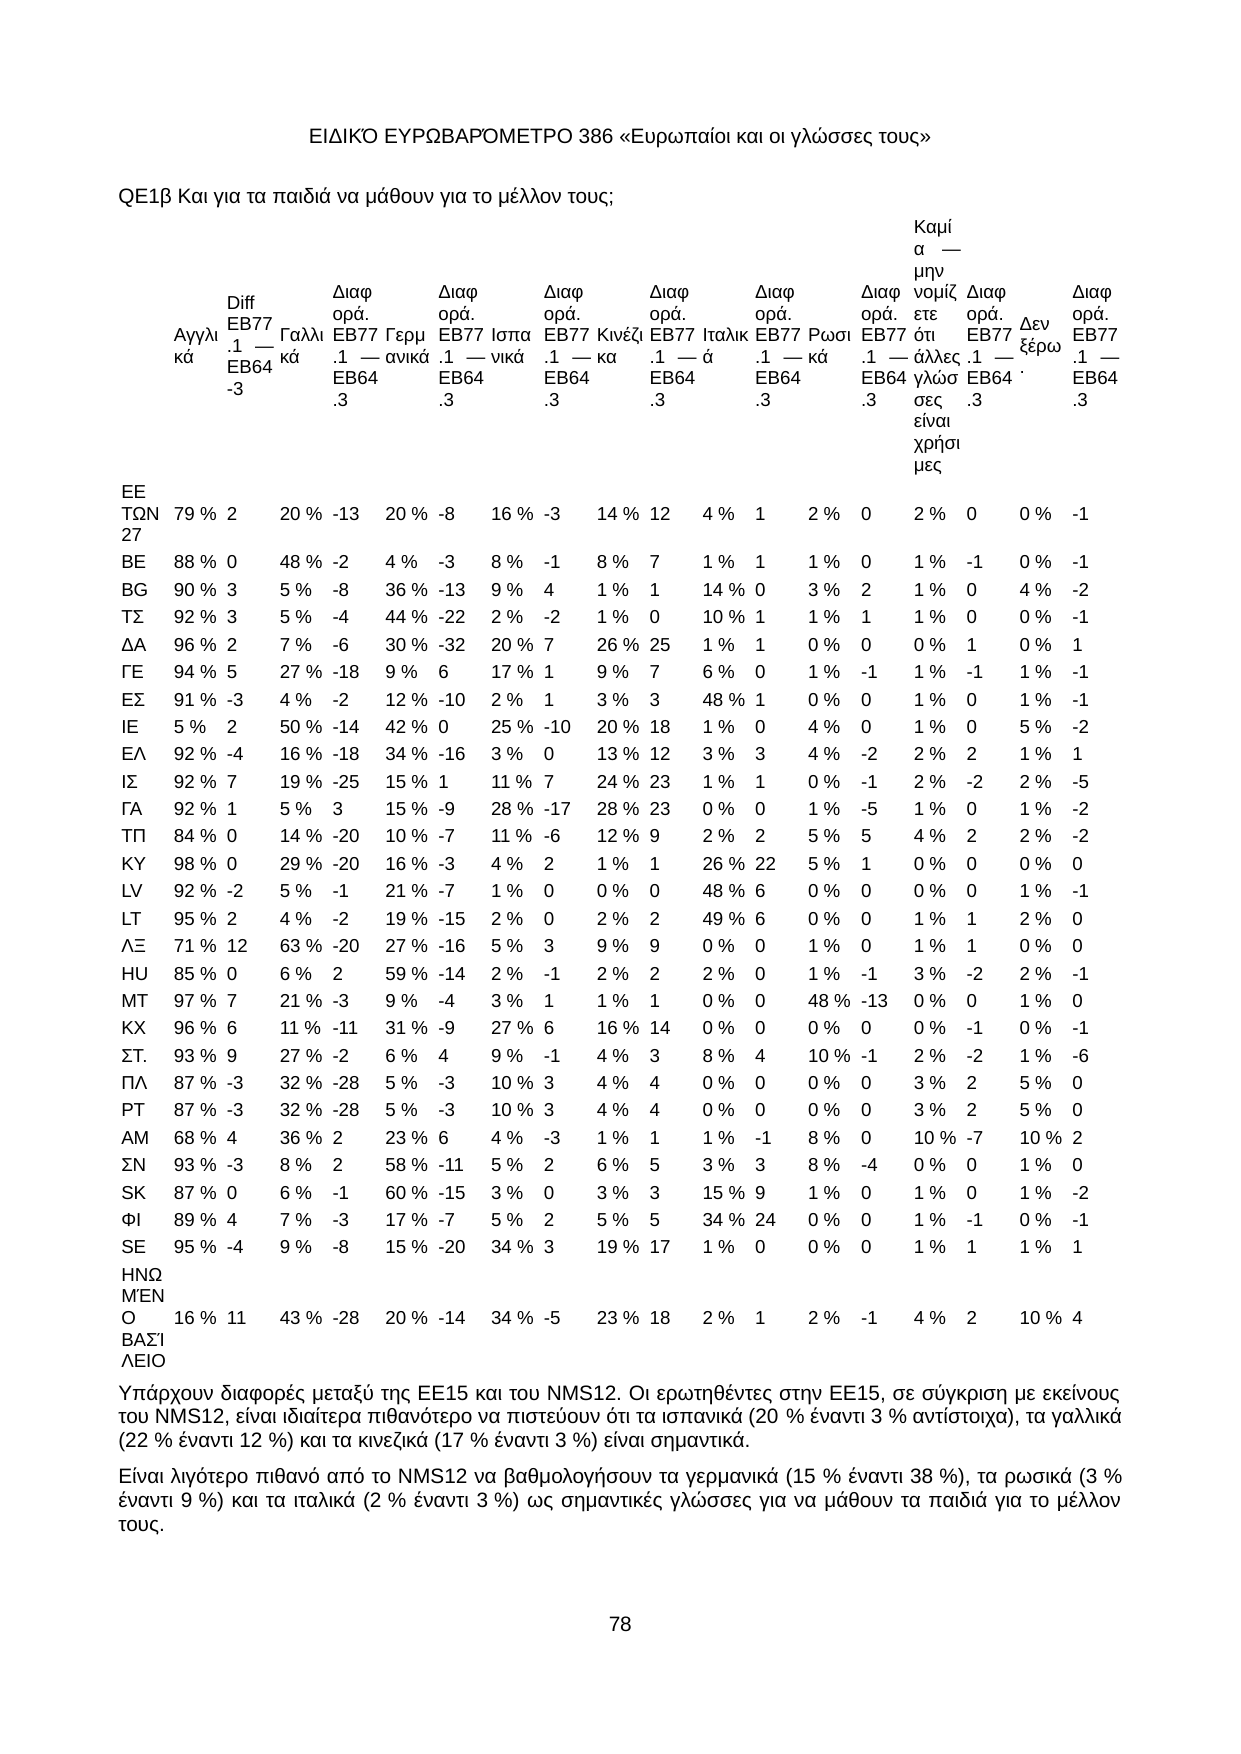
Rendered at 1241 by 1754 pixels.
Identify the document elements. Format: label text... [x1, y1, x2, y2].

table_cell 3 % [488, 987, 541, 1014]
table_cell ΔΑ [118, 631, 171, 658]
table_cell 0 [858, 1069, 911, 1096]
table_cell 4 [646, 1096, 699, 1124]
table_cell 9 % [488, 1042, 541, 1069]
table_cell 3 % [911, 959, 963, 987]
table_cell 1 % [911, 576, 963, 603]
table_cell 19 % [277, 768, 329, 795]
table_cell 21 % [382, 877, 435, 904]
table_cell 4 [224, 1124, 277, 1151]
table_cell 5 % [1016, 1096, 1069, 1124]
table_cell 2 [964, 1069, 1016, 1096]
table_cell 36 % [277, 1124, 329, 1151]
table_cell —18 [329, 658, 382, 685]
table_cell 6 % [277, 959, 329, 987]
table_cell 1 % [699, 1233, 752, 1261]
table_cell 9 % [594, 932, 646, 959]
table_cell 16 % [382, 850, 435, 877]
table_cell —32 [435, 631, 488, 658]
table_cell 0 [858, 932, 911, 959]
table_cell 0 [858, 713, 911, 740]
table_cell 4 % [277, 685, 329, 713]
table_cell 60 % [382, 1179, 435, 1206]
table_cell 2 [329, 959, 382, 987]
table_cell 24 % [594, 768, 646, 795]
table_cell —3 [224, 1096, 277, 1124]
table_cell 3 [541, 1096, 594, 1124]
table_cell 0 [1069, 932, 1122, 959]
table_cell —1 [329, 1179, 382, 1206]
table_cell 1 % [1016, 658, 1069, 685]
table_cell 1 % [805, 603, 858, 631]
table_cell 1 % [911, 932, 963, 959]
table_cell LV [118, 877, 171, 904]
table_cell 1 % [911, 1233, 963, 1261]
table_cell 1 [752, 1261, 805, 1374]
table_cell —10 [435, 685, 488, 713]
table_cell ΙΕ [118, 713, 171, 740]
table_cell 0 % [1016, 549, 1069, 576]
table_cell LT [118, 905, 171, 932]
table_header Ισπανικά [488, 213, 541, 478]
table_cell —3 [435, 1096, 488, 1124]
table_cell 0 % [1016, 1014, 1069, 1042]
table_cell —1 [541, 549, 594, 576]
table_cell 0 [858, 1233, 911, 1261]
table_cell 5 % [488, 932, 541, 959]
table_cell 2 % [488, 685, 541, 713]
table_cell 4 % [382, 549, 435, 576]
table_cell 4 [435, 1042, 488, 1069]
table_cell 0 [964, 1179, 1016, 1206]
table_cell 2 [224, 905, 277, 932]
table_cell —1 [1069, 603, 1122, 631]
table_cell —9 [435, 1014, 488, 1042]
table_cell 11 [224, 1261, 277, 1374]
table_cell —3 [329, 987, 382, 1014]
table_cell 18 [646, 1261, 699, 1374]
table_cell 11 % [488, 823, 541, 850]
table_cell 3 % [699, 740, 752, 768]
table_header Διαφορά. EB77.1 — ΕΒ64.3 [541, 213, 594, 478]
table_cell 2 [541, 1206, 594, 1233]
table_cell 23 [646, 795, 699, 822]
table_header Διαφορά. EB77.1 — ΕΒ64.3 [435, 213, 488, 478]
table_cell 1 [964, 905, 1016, 932]
table_cell 4 [541, 576, 594, 603]
table_cell —2 [329, 685, 382, 713]
table_cell 1 % [1016, 1233, 1069, 1261]
table_cell 5 % [277, 877, 329, 904]
table_cell 3 % [488, 1179, 541, 1206]
table_cell 0 [858, 1206, 911, 1233]
table_cell —2 [329, 549, 382, 576]
table_cell —5 [1069, 768, 1122, 795]
table_cell 0 % [805, 1206, 858, 1233]
table_cell 88 % [171, 549, 224, 576]
table_cell 4 % [699, 478, 752, 548]
table_cell 14 [646, 1014, 699, 1042]
table_cell 1 [541, 987, 594, 1014]
table_cell 31 % [382, 1014, 435, 1042]
table_cell 87 % [171, 1096, 224, 1124]
table_cell 1 % [594, 603, 646, 631]
table_cell 2 [646, 959, 699, 987]
table_cell —8 [329, 576, 382, 603]
table_cell 22 [752, 850, 805, 877]
table_cell 4 % [594, 1096, 646, 1124]
table_cell 2 [329, 1151, 382, 1178]
table_cell —1 [964, 549, 1016, 576]
table_cell 1 % [911, 658, 963, 685]
table_cell —2 [1069, 576, 1122, 603]
text QE1β Και για τα παιδιά να μάθουν για το μέλλον τους; [118, 183, 1122, 207]
table_header Δεν ξέρω. [1016, 213, 1069, 478]
table_cell 48 % [699, 685, 752, 713]
table_cell —28 [329, 1261, 382, 1374]
table_cell 1 [858, 603, 911, 631]
table_cell —1 [1069, 1014, 1122, 1042]
table_cell 14 % [277, 823, 329, 850]
table_cell —2 [964, 959, 1016, 987]
table_cell 10 % [699, 603, 752, 631]
table_cell 2 [541, 850, 594, 877]
table_cell 1 [1069, 1233, 1122, 1261]
table_cell 5 % [488, 1206, 541, 1233]
table_cell 0 % [805, 768, 858, 795]
table_cell 32 % [277, 1069, 329, 1096]
table_cell 0 % [911, 1014, 963, 1042]
table_cell —1 [964, 658, 1016, 685]
table_cell 30 % [382, 631, 435, 658]
table_cell ΚΥ [118, 850, 171, 877]
table_cell 7 [646, 549, 699, 576]
table_cell 1 [752, 549, 805, 576]
table_cell 9 [646, 823, 699, 850]
table_cell 0 [541, 905, 594, 932]
table_header Ρωσικά [805, 213, 858, 478]
table_cell —1 [858, 1042, 911, 1069]
table_cell 0 [1069, 850, 1122, 877]
table_cell 2 % [1016, 959, 1069, 987]
table_cell —1 [1069, 685, 1122, 713]
table_cell 0 [752, 713, 805, 740]
table_cell 1 [752, 685, 805, 713]
table_cell —1 [1069, 877, 1122, 904]
table_cell 1 % [911, 603, 963, 631]
table_cell 6 [752, 877, 805, 904]
table_cell 3 [541, 932, 594, 959]
table_cell —16 [435, 932, 488, 959]
table_cell 0 [858, 685, 911, 713]
table_cell 28 % [488, 795, 541, 822]
table_cell —1 [858, 1261, 911, 1374]
table_cell 0 [858, 877, 911, 904]
table_cell —6 [541, 823, 594, 850]
table_cell 6 [752, 905, 805, 932]
table_cell —3 [224, 685, 277, 713]
table_cell —6 [1069, 1042, 1122, 1069]
table_cell —1 [858, 768, 911, 795]
table_cell 2 [646, 905, 699, 932]
table_cell 1 % [594, 987, 646, 1014]
table_cell 1 [646, 850, 699, 877]
table_cell ΑΜ [118, 1124, 171, 1151]
table_cell 49 % [699, 905, 752, 932]
table_cell 2 [224, 631, 277, 658]
table_cell 1 % [594, 576, 646, 603]
table_cell 4 % [911, 1261, 963, 1374]
table_cell 3 % [699, 1151, 752, 1178]
table_cell 3 % [594, 685, 646, 713]
table_cell 29 % [277, 850, 329, 877]
table_cell 27 % [277, 658, 329, 685]
table_cell —4 [224, 1233, 277, 1261]
table_cell 6 % [699, 658, 752, 685]
table_cell 26 % [594, 631, 646, 658]
table_cell 9 [752, 1179, 805, 1206]
table_cell 42 % [382, 713, 435, 740]
table_cell 6 [541, 1014, 594, 1042]
table_cell ΣΤ. [118, 1042, 171, 1069]
table_cell 3 % [911, 1096, 963, 1124]
table_cell 23 % [594, 1261, 646, 1374]
table_cell —7 [435, 877, 488, 904]
table_cell 0 [858, 1096, 911, 1124]
table_cell PT [118, 1096, 171, 1124]
table_cell —3 [435, 850, 488, 877]
table_cell —8 [329, 1233, 382, 1261]
table_cell 2 [541, 1151, 594, 1178]
table_cell 0 [752, 576, 805, 603]
table_cell 2 [1069, 1124, 1122, 1151]
table_cell 0 % [699, 987, 752, 1014]
table_cell 20 % [382, 1261, 435, 1374]
table_cell 10 % [1016, 1124, 1069, 1151]
table_cell 0 [964, 795, 1016, 822]
table_cell 17 % [488, 658, 541, 685]
table_cell 5 % [1016, 713, 1069, 740]
table_cell 0 [541, 1179, 594, 1206]
table_cell 98 % [171, 850, 224, 877]
table_cell 5 [646, 1151, 699, 1178]
table_cell 0 [224, 1179, 277, 1206]
table_cell 19 % [594, 1233, 646, 1261]
table_cell 95 % [171, 1233, 224, 1261]
table_cell 1 % [594, 1124, 646, 1151]
table_cell ΕΕ ΤΩΝ 27 [118, 478, 171, 548]
table_cell 12 [646, 740, 699, 768]
table_cell 20 % [488, 631, 541, 658]
table_cell 32 % [277, 1096, 329, 1124]
table_header Καμία — μην νομίζετε ότι άλλες γλώσσες είναι χρήσιμες [911, 213, 963, 478]
table_cell 0 [646, 877, 699, 904]
table_cell 1 [752, 478, 805, 548]
table_cell 23 [646, 768, 699, 795]
table_cell 34 % [488, 1261, 541, 1374]
table_cell 91 % [171, 685, 224, 713]
table_cell 6 [224, 1014, 277, 1042]
table_cell 48 % [805, 987, 858, 1014]
table_cell 1 % [911, 905, 963, 932]
table_cell 0 [964, 713, 1016, 740]
table_cell —1 [1069, 478, 1122, 548]
table_cell —17 [541, 795, 594, 822]
table_cell 0 [964, 603, 1016, 631]
table_cell 15 % [382, 795, 435, 822]
table_cell ΗΝΩΜΈΝΟ ΒΑΣΊΛΕΙΟ [118, 1261, 171, 1374]
table_cell —28 [329, 1096, 382, 1124]
table_cell 0 [964, 576, 1016, 603]
table_cell 8 % [594, 549, 646, 576]
table_cell 2 % [699, 823, 752, 850]
table_cell 6 % [594, 1151, 646, 1178]
table_cell 0 [752, 795, 805, 822]
table_cell ΤΠ [118, 823, 171, 850]
table_cell 28 % [594, 795, 646, 822]
table_cell —11 [435, 1151, 488, 1178]
table_cell —2 [1069, 823, 1122, 850]
table_cell 2 % [911, 740, 963, 768]
table_cell 1 [964, 631, 1016, 658]
table_cell 10 % [488, 1069, 541, 1096]
table_cell 1 % [805, 1179, 858, 1206]
table_cell 12 % [382, 685, 435, 713]
table_cell 0 [435, 713, 488, 740]
table_cell 25 [646, 631, 699, 658]
table_cell 1 % [911, 685, 963, 713]
table_cell 44 % [382, 603, 435, 631]
table_cell —1 [1069, 1206, 1122, 1233]
table_cell —7 [435, 823, 488, 850]
table_cell 0 % [699, 1014, 752, 1042]
table_cell 20 % [277, 478, 329, 548]
table_cell 3 [646, 685, 699, 713]
table_cell 0 [224, 850, 277, 877]
table_cell 2 % [699, 1261, 752, 1374]
table_cell 0 % [805, 1014, 858, 1042]
table_cell 0 % [911, 631, 963, 658]
table_cell 20 % [594, 713, 646, 740]
table_cell 9 [646, 932, 699, 959]
table_cell 0 % [699, 795, 752, 822]
table_cell 1 % [1016, 1042, 1069, 1069]
table_cell 34 % [382, 740, 435, 768]
table_cell 0 [1069, 1151, 1122, 1178]
table_cell 2 [224, 713, 277, 740]
table_cell 36 % [382, 576, 435, 603]
table_cell 63 % [277, 932, 329, 959]
table_cell —13 [329, 478, 382, 548]
table_cell 0 [858, 905, 911, 932]
table_cell 1 [646, 576, 699, 603]
table_cell 0 % [1016, 850, 1069, 877]
table_cell 10 % [805, 1042, 858, 1069]
table_cell 1 % [488, 877, 541, 904]
table_cell 2 % [805, 1261, 858, 1374]
table_cell —10 [541, 713, 594, 740]
table_cell 2 % [805, 478, 858, 548]
table_cell 5 % [805, 823, 858, 850]
table_cell —1 [541, 959, 594, 987]
table_cell —20 [329, 823, 382, 850]
table_cell 95 % [171, 905, 224, 932]
table_cell 0 [752, 1096, 805, 1124]
table_cell 4 [646, 1069, 699, 1096]
table_cell 2 % [488, 905, 541, 932]
table_cell 1 [646, 987, 699, 1014]
table_cell 9 % [277, 1233, 329, 1261]
table_cell 48 % [277, 549, 329, 576]
table_cell 16 % [488, 478, 541, 548]
table_cell 0 % [1016, 631, 1069, 658]
table_cell 3 [646, 1042, 699, 1069]
table_cell 7 [541, 768, 594, 795]
table_cell 0 [1069, 1069, 1122, 1096]
table_cell 5 [646, 1206, 699, 1233]
table_cell 8 % [277, 1151, 329, 1178]
table_cell 14 % [594, 478, 646, 548]
table_cell 3 % [911, 1069, 963, 1096]
table_cell —1 [1069, 549, 1122, 576]
table_cell 1 % [911, 1179, 963, 1206]
table_cell MT [118, 987, 171, 1014]
table_cell 1 % [1016, 1179, 1069, 1206]
table_cell 23 % [382, 1124, 435, 1151]
table_cell 4 [752, 1042, 805, 1069]
table_cell 7 % [277, 1206, 329, 1233]
table_cell 1 % [805, 549, 858, 576]
table_cell 1 [752, 631, 805, 658]
table_cell BG [118, 576, 171, 603]
table_cell 5 % [171, 713, 224, 740]
table_cell 2 [858, 576, 911, 603]
table_cell 34 % [488, 1233, 541, 1261]
table_cell 1 [435, 768, 488, 795]
table_cell —1 [964, 1206, 1016, 1233]
table_cell 5 % [277, 576, 329, 603]
table_cell 5 % [277, 603, 329, 631]
table_cell 1 % [805, 959, 858, 987]
table_cell 0 % [594, 877, 646, 904]
table_cell 0 [1069, 1096, 1122, 1124]
table_cell —3 [224, 1151, 277, 1178]
table_cell —1 [752, 1124, 805, 1151]
table_cell —14 [435, 959, 488, 987]
table_cell 27 % [277, 1042, 329, 1069]
table_cell 13 % [594, 740, 646, 768]
table_cell 0 [858, 549, 911, 576]
table_cell 1 [752, 768, 805, 795]
table_cell 4 % [1016, 576, 1069, 603]
table_cell 1 % [805, 932, 858, 959]
table_cell —1 [1069, 959, 1122, 987]
table_cell 5 % [805, 850, 858, 877]
table_cell 8 % [805, 1124, 858, 1151]
table_header Διαφορά. EB77.1 — ΕΒ64.3 [752, 213, 805, 478]
table_cell 3 [224, 576, 277, 603]
table_cell 71 % [171, 932, 224, 959]
table_cell 1 % [1016, 685, 1069, 713]
table_cell 7 [224, 987, 277, 1014]
table_cell 0 [224, 823, 277, 850]
table_cell 58 % [382, 1151, 435, 1178]
table_cell 2 % [488, 959, 541, 987]
table_cell —1 [329, 877, 382, 904]
table_cell 87 % [171, 1069, 224, 1096]
table_cell 1 % [1016, 877, 1069, 904]
table_cell 27 % [488, 1014, 541, 1042]
table_cell 2 % [911, 478, 963, 548]
table_cell 0 % [699, 932, 752, 959]
table_cell 0 [858, 631, 911, 658]
table_cell 90 % [171, 576, 224, 603]
table_cell 0 [541, 740, 594, 768]
table_cell 4 [224, 1206, 277, 1233]
table_cell —16 [435, 740, 488, 768]
table_cell 3 [752, 1151, 805, 1178]
table_cell ΙΣ [118, 768, 171, 795]
table_cell 6 % [382, 1042, 435, 1069]
table_cell 10 % [911, 1124, 963, 1151]
table_cell 92 % [171, 768, 224, 795]
table_cell 1 [752, 603, 805, 631]
table_cell 2 % [911, 768, 963, 795]
table_cell —14 [329, 713, 382, 740]
table_cell —1 [858, 658, 911, 685]
table_cell —1 [858, 959, 911, 987]
table_cell 1 % [1016, 987, 1069, 1014]
table_cell ΕΛ [118, 740, 171, 768]
table_cell 68 % [171, 1124, 224, 1151]
table_cell 18 [646, 713, 699, 740]
table_cell 0 [964, 685, 1016, 713]
table_cell 1 [541, 658, 594, 685]
table_cell 85 % [171, 959, 224, 987]
table_cell ΓΕ [118, 658, 171, 685]
table_cell —15 [435, 1179, 488, 1206]
table_cell 11 % [488, 768, 541, 795]
table_cell 2 % [699, 959, 752, 987]
table_cell —3 [224, 1069, 277, 1096]
table_cell 2 % [1016, 768, 1069, 795]
table_cell —3 [541, 1124, 594, 1151]
table_cell 59 % [382, 959, 435, 987]
table_cell 92 % [171, 740, 224, 768]
table_cell 6 [435, 658, 488, 685]
table_cell 1 % [911, 1206, 963, 1233]
table_cell 2 % [1016, 823, 1069, 850]
table_cell 0 % [699, 1069, 752, 1096]
table_cell 0 % [911, 1151, 963, 1178]
table_cell 0 [224, 959, 277, 987]
table_cell ΛΞ [118, 932, 171, 959]
table_cell 0 % [911, 987, 963, 1014]
table_cell 6 % [277, 1179, 329, 1206]
table_cell —13 [435, 576, 488, 603]
table_cell 34 % [699, 1206, 752, 1233]
table_cell 4 % [911, 823, 963, 850]
table_cell —4 [224, 740, 277, 768]
table_cell 4 % [488, 850, 541, 877]
table_cell ΠΛ [118, 1069, 171, 1096]
table_cell 96 % [171, 1014, 224, 1042]
table_cell 4 % [594, 1069, 646, 1096]
table_cell 0 [858, 1124, 911, 1151]
table_cell 0 % [1016, 478, 1069, 548]
table_cell 0 [858, 478, 911, 548]
table_cell 0 [858, 1014, 911, 1042]
table_cell —3 [435, 549, 488, 576]
table_cell 96 % [171, 631, 224, 658]
table_cell 1 [964, 932, 1016, 959]
table_cell 48 % [699, 877, 752, 904]
table_cell 0 [646, 603, 699, 631]
text Υπάρχουν διαφορές μεταξύ της ΕΕ15 και του NMS12. Οι ερωτηθέντες στην ΕΕ15, σε σύγκριση με εκείνους του NMS12, είναι ιδιαίτερα πιθανότερο να πιστεύουν ότι τα ισπανικά (20 % έναντι 3 % αντίστοιχα), τα γαλλικά (22 % έναντι 12 %) και τα κινεζικά (17 % έναντι 3 %) είναι σημαντικά. [118, 1380, 1122, 1452]
table_cell SE [118, 1233, 171, 1261]
table_cell 12 % [594, 823, 646, 850]
table_cell 5 % [382, 1069, 435, 1096]
table_cell —15 [435, 905, 488, 932]
table_cell ΕΣ [118, 685, 171, 713]
table_cell 92 % [171, 795, 224, 822]
table_cell 9 % [382, 987, 435, 1014]
table_cell 0 % [805, 905, 858, 932]
table_cell 0 % [1016, 603, 1069, 631]
table_cell 17 [646, 1233, 699, 1261]
table_cell 1 [1069, 631, 1122, 658]
table_cell —3 [541, 478, 594, 548]
table_cell 10 % [488, 1096, 541, 1124]
table_cell 0 [1069, 905, 1122, 932]
table_cell 1 [858, 850, 911, 877]
table_cell 1 [1069, 740, 1122, 768]
table_cell —2 [1069, 795, 1122, 822]
table_cell 25 % [488, 713, 541, 740]
table_cell 0 [752, 987, 805, 1014]
table_cell 0 % [911, 850, 963, 877]
table_cell 79 % [171, 478, 224, 548]
table_cell 24 [752, 1206, 805, 1233]
table_cell 14 % [699, 576, 752, 603]
table_cell 2 % [488, 603, 541, 631]
table_cell 2 [964, 740, 1016, 768]
table_cell 15 % [699, 1179, 752, 1206]
table_cell 3 [329, 795, 382, 822]
table_cell 3 % [594, 1179, 646, 1206]
table_cell 3 [541, 1233, 594, 1261]
table_cell ΤΣ [118, 603, 171, 631]
table_cell —7 [964, 1124, 1016, 1151]
table_cell 1 % [911, 549, 963, 576]
table_cell 19 % [382, 905, 435, 932]
table_cell 0 [752, 1014, 805, 1042]
table_cell —22 [435, 603, 488, 631]
table_cell 9 [224, 1042, 277, 1069]
table_cell —2 [1069, 1179, 1122, 1206]
table_cell 0 [964, 1151, 1016, 1178]
table_cell 0 % [805, 1096, 858, 1124]
table_cell 5 % [382, 1096, 435, 1124]
table_header Κινέζικα [594, 213, 646, 478]
table_cell 1 % [699, 549, 752, 576]
table_cell 4 [1069, 1261, 1122, 1374]
table_cell 0 [541, 877, 594, 904]
table_cell —3 [435, 1069, 488, 1096]
table_cell 2 [329, 1124, 382, 1151]
table_cell —4 [858, 1151, 911, 1178]
table_cell 8 % [805, 1151, 858, 1178]
table_cell 93 % [171, 1042, 224, 1069]
table_cell 3 [541, 1069, 594, 1096]
table_cell —2 [224, 877, 277, 904]
table_cell —1 [1069, 658, 1122, 685]
table_cell —11 [329, 1014, 382, 1042]
table_cell 1 % [805, 795, 858, 822]
table_cell 7 [224, 768, 277, 795]
table_cell 5 % [1016, 1069, 1069, 1096]
table_cell 1 [224, 795, 277, 822]
table_cell 1 % [594, 850, 646, 877]
table_cell 0 [964, 877, 1016, 904]
table_cell 15 % [382, 1233, 435, 1261]
table_cell —13 [858, 987, 911, 1014]
table_cell 17 % [382, 1206, 435, 1233]
table_cell 20 % [382, 478, 435, 548]
table_cell ΚΧ [118, 1014, 171, 1042]
table_cell 12 [646, 478, 699, 548]
table_cell 1 % [699, 713, 752, 740]
table_cell 7 [646, 658, 699, 685]
table_cell —18 [329, 740, 382, 768]
table_cell 92 % [171, 877, 224, 904]
table_header Αγγλικά [171, 213, 224, 478]
table_cell 16 % [277, 740, 329, 768]
table_header Γερμανικά [382, 213, 435, 478]
table_cell 1 % [805, 658, 858, 685]
table_cell 2 [752, 823, 805, 850]
table_header Διαφορά. EB77.1 — ΕΒ64.3 [964, 213, 1016, 478]
table_header Ιταλικά [699, 213, 752, 478]
table_cell —2 [964, 768, 1016, 795]
table_cell 8 % [699, 1042, 752, 1069]
table_cell 12 [224, 932, 277, 959]
table_cell —3 [329, 1206, 382, 1233]
table_cell 0 % [1016, 1206, 1069, 1233]
table_cell 0 [752, 1069, 805, 1096]
table_cell 3 [224, 603, 277, 631]
table_cell 0 [964, 478, 1016, 548]
table_cell 84 % [171, 823, 224, 850]
table_cell 9 % [488, 576, 541, 603]
table_cell —20 [435, 1233, 488, 1261]
table_cell 4 % [805, 713, 858, 740]
table_cell 0 % [805, 631, 858, 658]
table_cell 9 % [594, 658, 646, 685]
table_cell 43 % [277, 1261, 329, 1374]
table_cell 89 % [171, 1206, 224, 1233]
text Είναι λιγότερο πιθανό από το NMS12 να βαθμολογήσουν τα γερμανικά (15 % έναντι 38 %), τα ρωσικά (3 % έναντι 9 %) και τα ιταλικά (2 % έναντι 3 %) ως σημαντικές γλώσσες για να μάθουν τα παιδιά για το μέλλον τους. [118, 1464, 1122, 1536]
table_cell 2 [964, 823, 1016, 850]
table_cell 10 % [382, 823, 435, 850]
table_cell —25 [329, 768, 382, 795]
table_header Διαφορά. EB77.1 — ΕΒ64.3 [1069, 213, 1122, 478]
table_cell 1 [646, 1124, 699, 1151]
table_cell —2 [329, 905, 382, 932]
table_cell 92 % [171, 603, 224, 631]
table_cell 0 [752, 1233, 805, 1261]
table_cell 4 % [277, 905, 329, 932]
table_cell —2 [1069, 713, 1122, 740]
table_cell 1 % [911, 795, 963, 822]
table_cell 93 % [171, 1151, 224, 1178]
table_cell 1 % [1016, 795, 1069, 822]
table_cell 0 % [805, 1233, 858, 1261]
table_header Διαφορά. EB77.1 — ΕΒ64.3 [329, 213, 382, 478]
table_cell —2 [964, 1042, 1016, 1069]
table_cell 3 [752, 740, 805, 768]
table_header [118, 213, 171, 478]
table_cell 2 % [1016, 905, 1069, 932]
table_cell 0 % [805, 685, 858, 713]
table_cell 0 [964, 987, 1016, 1014]
table_cell 15 % [382, 768, 435, 795]
table_cell 1 % [699, 631, 752, 658]
table_cell 0 % [1016, 932, 1069, 959]
table_cell 11 % [277, 1014, 329, 1042]
table_cell 2 [964, 1096, 1016, 1124]
table_cell HU [118, 959, 171, 987]
table_cell ΣΝ [118, 1151, 171, 1178]
table_cell 1 % [699, 768, 752, 795]
table_cell 97 % [171, 987, 224, 1014]
table_cell 3 % [488, 740, 541, 768]
table_cell 0 % [805, 877, 858, 904]
table_cell —20 [329, 932, 382, 959]
table_cell —5 [858, 795, 911, 822]
table_cell —8 [435, 478, 488, 548]
table_cell —28 [329, 1069, 382, 1096]
table_cell 10 % [1016, 1261, 1069, 1374]
table_cell 87 % [171, 1179, 224, 1206]
table_cell 6 [435, 1124, 488, 1151]
table_cell 4 % [488, 1124, 541, 1151]
table_cell —6 [329, 631, 382, 658]
table_cell —7 [435, 1206, 488, 1233]
table_header Διαφορά. EB77.1 — ΕΒ64.3 [646, 213, 699, 478]
table_cell 0 [752, 658, 805, 685]
table_cell —14 [435, 1261, 488, 1374]
table_cell 3 [646, 1179, 699, 1206]
table_cell —4 [435, 987, 488, 1014]
table_cell 2 % [911, 1042, 963, 1069]
table_cell —2 [329, 1042, 382, 1069]
table_cell 8 % [488, 549, 541, 576]
table_cell 50 % [277, 713, 329, 740]
table_cell 7 [541, 631, 594, 658]
table_cell ΦΙ [118, 1206, 171, 1233]
table_header Διαφορά. EB77.1 — ΕΒ64.3 [858, 213, 911, 478]
table_cell 0 [752, 959, 805, 987]
table_cell 21 % [277, 987, 329, 1014]
table_cell BE [118, 549, 171, 576]
table_header Diff EB77.1 — EB64-3 [224, 213, 277, 478]
table_cell 2 % [594, 905, 646, 932]
table_cell 5 % [594, 1206, 646, 1233]
table_cell 1 % [1016, 740, 1069, 768]
table_cell 0 [964, 850, 1016, 877]
table_cell 2 [964, 1261, 1016, 1374]
table_cell 94 % [171, 658, 224, 685]
table_cell —1 [541, 1042, 594, 1069]
table_cell 1 % [699, 1124, 752, 1151]
table_cell 1 % [1016, 1151, 1069, 1178]
table_cell 5 % [277, 795, 329, 822]
table_cell —1 [964, 1014, 1016, 1042]
table_cell 7 % [277, 631, 329, 658]
table_cell 16 % [594, 1014, 646, 1042]
table_cell 2 % [594, 959, 646, 987]
table_cell ΓΑ [118, 795, 171, 822]
table_cell 2 [224, 478, 277, 548]
table_header Γαλλικά [277, 213, 329, 478]
table_cell 9 % [382, 658, 435, 685]
table_cell —2 [858, 740, 911, 768]
table_cell 0 % [699, 1096, 752, 1124]
table_cell 26 % [699, 850, 752, 877]
table_cell 1 [964, 1233, 1016, 1261]
table_cell 1 [541, 685, 594, 713]
table_cell 0 [1069, 987, 1122, 1014]
table_cell —20 [329, 850, 382, 877]
table_cell 5 [858, 823, 911, 850]
table_cell 0 % [911, 877, 963, 904]
table_cell 0 [752, 932, 805, 959]
table_cell 4 % [594, 1042, 646, 1069]
table_cell —2 [541, 603, 594, 631]
table_cell 27 % [382, 932, 435, 959]
table_cell SK [118, 1179, 171, 1206]
table_cell 16 % [171, 1261, 224, 1374]
table_cell —4 [329, 603, 382, 631]
table_cell 5 % [488, 1151, 541, 1178]
table_cell 1 % [911, 713, 963, 740]
table_cell 5 [224, 658, 277, 685]
table_cell 3 % [805, 576, 858, 603]
table_cell 0 [858, 1179, 911, 1206]
table_cell 4 % [805, 740, 858, 768]
table_cell 0 % [805, 1069, 858, 1096]
table_cell —5 [541, 1261, 594, 1374]
table_cell 0 [224, 549, 277, 576]
table_cell —9 [435, 795, 488, 822]
